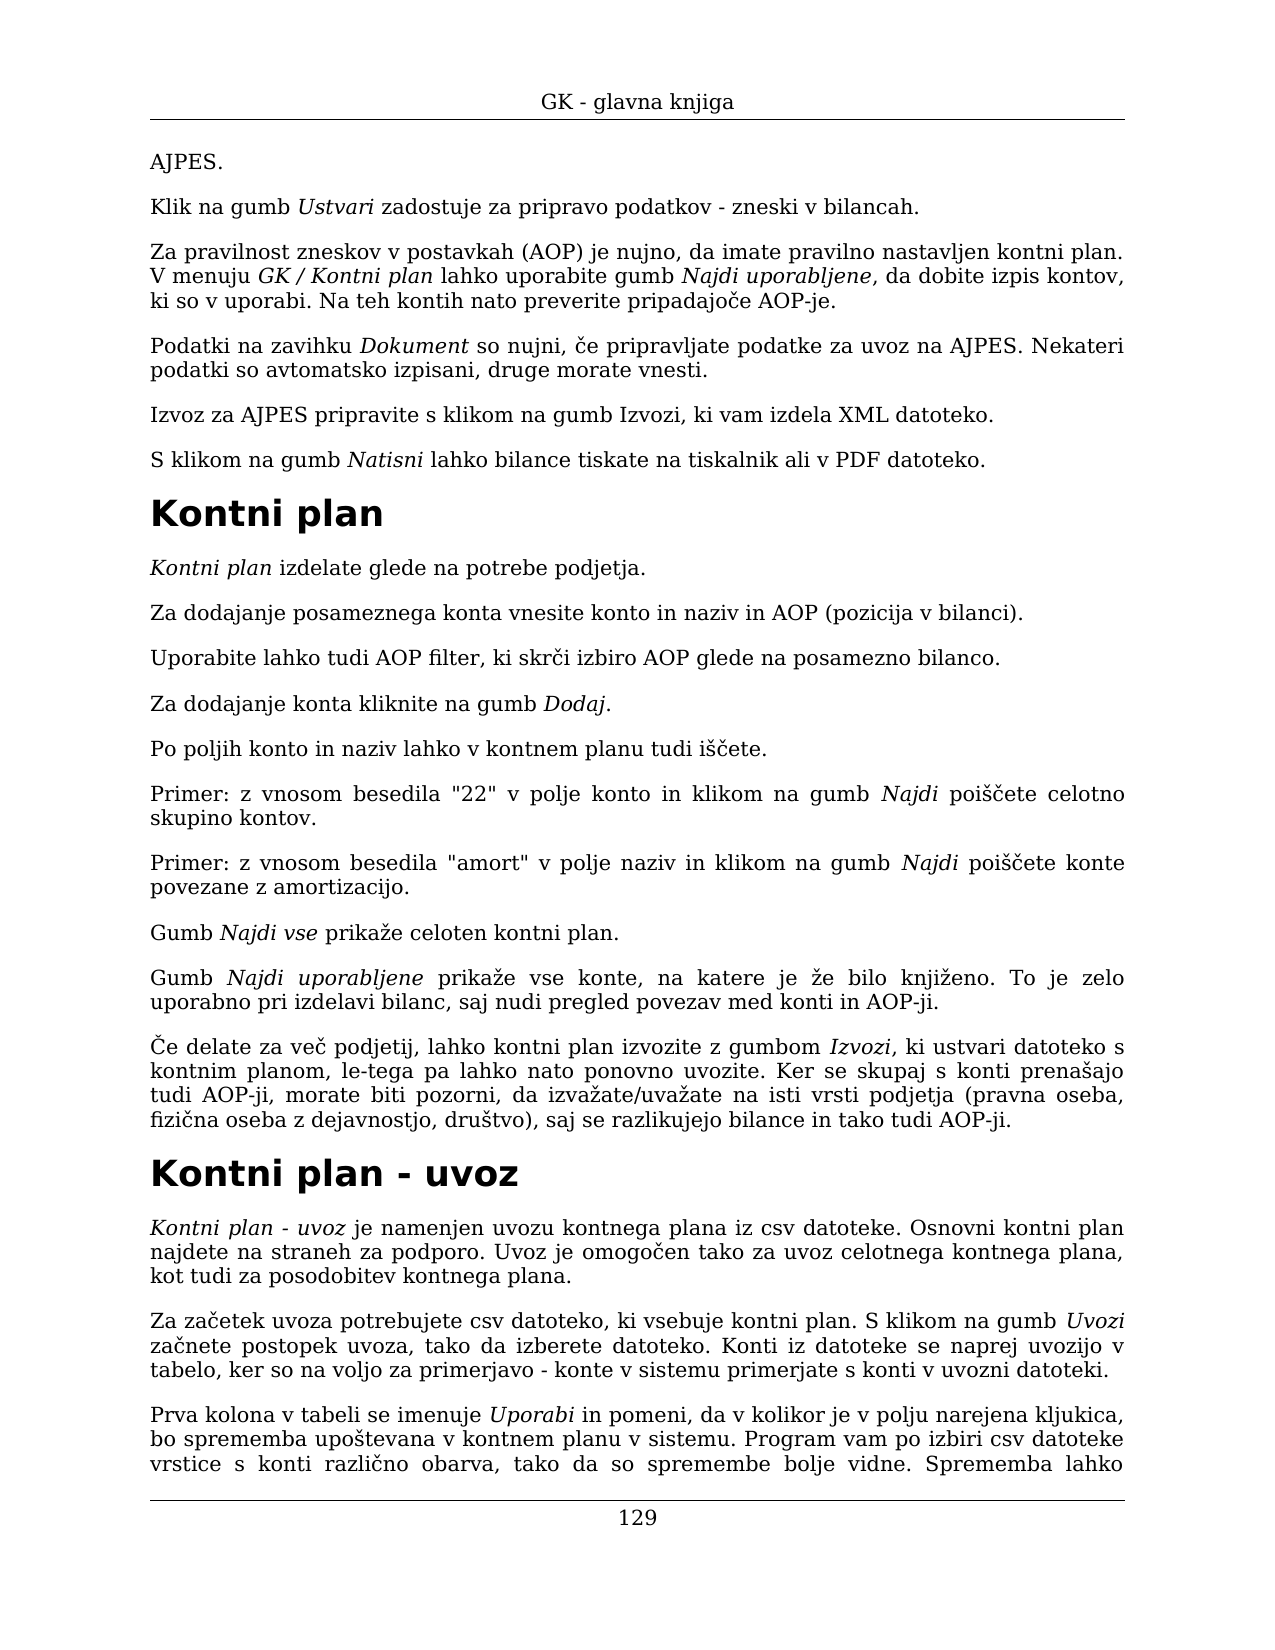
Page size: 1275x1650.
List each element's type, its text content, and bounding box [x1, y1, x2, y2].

text Primer: z vnosom besedila "22" v polje konto in klikom na gumb Najdi poiščete celotno skupino kontov. [150, 782, 1125, 830]
text Izvoz za AJPES pripravite s klikom na gumb Izvozi, ki vam izdela XML datoteko. [150, 403, 1125, 427]
text Kontni plan - uvoz [150, 1153, 1125, 1195]
text Kontni plan izdelate glede na potrebe podjetja. [150, 556, 1125, 581]
text S klikom na gumb Natisni lahko bilance tiskate na tiskalnik ali v PDF datoteko. [150, 448, 1125, 473]
text Po poljih konto in naziv lahko v kontnem planu tudi iščete. [150, 737, 1125, 761]
text Uporabite lahko tudi AOP filter, ki skrči izbiro AOP glede na posamezno bilanco. [150, 646, 1125, 671]
text Primer: z vnosom besedila "amort" v polje naziv in klikom na gumb Najdi poiščete konte povezane z amortizacijo. [150, 851, 1125, 900]
text Kontni plan - uvoz je namenjen uvozu kontnega plana iz csv datoteke. Osnovni kontni plan najdete na straneh za podporo. Uvoz je omogočen tako za uvoz celotnega kontnega plana, kot tudi za posodobitev kontnega plana. [150, 1216, 1125, 1288]
text Prva kolona v tabeli se imenuje Uporabi in pomeni, da v kolikor je v polju narejena kljukica, bo sprememba upoštevana v kontnem planu v sistemu. Program vam po izbiri csv datoteke vrstice s konti različno obarva, tako da so spremembe bolje vidne. Sprememba lahko [150, 1403, 1125, 1476]
text Za dodajanje posameznega konta vnesite konto in naziv in AOP (pozicija v bilanci). [150, 601, 1125, 626]
text Gumb Najdi vse prikaže celoten kontni plan. [150, 921, 1125, 945]
text Gumb Najdi uporabljene prikaže vse konte, na katere je že bilo knjiženo. To je zelo uporabno pri izdelavi bilanc, saj nudi pregled povezav med konti in AOP-ji. [150, 966, 1125, 1014]
text Klik na gumb Ustvari zadostuje za pripravo podatkov - zneski v bilancah. [150, 195, 1125, 219]
text AJPES. [150, 150, 1125, 174]
text Za pravilnost zneskov v postavkah (AOP) je nujno, da imate pravilno nastavljen kontni plan. V menuju GK / Kontni plan lahko uporabite gumb Najdi uporabljene, da dobite izpis kontov, ki so v uporabi. Na teh kontih nato preverite pripadajoče AOP-je. [150, 240, 1125, 313]
text Za začetek uvoza potrebujete csv datoteko, ki vsebuje kontni plan. S klikom na gumb Uvozi začnete postopek uvoza, tako da izberete datoteko. Konti iz datoteke se naprej uvozijo v tabelo, ker so na voljo za primerjavo - konte v sistemu primerjate s konti v uvozni datoteki. [150, 1309, 1125, 1382]
text Podatki na zavihku Dokument so nujni, če pripravljate podatke za uvoz na AJPES. Nekateri podatki so avtomatsko izpisani, druge morate vnesti. [150, 334, 1125, 382]
text Če delate za več podjetij, lahko kontni plan izvozite z gumbom Izvozi, ki ustvari datoteko s kontnim planom, le-tega pa lahko nato ponovno uvozite. Ker se skupaj s konti prenašajo tudi AOP-ji, morate biti pozorni, da izvažate/uvažate na isti vrsti podjetja (pravna oseba, fizična oseba z dejavnostjo, društvo), saj se razlikujejo bilance in tako tudi AOP-ji. [150, 1035, 1125, 1132]
text Za dodajanje konta kliknite na gumb Dodaj. [150, 692, 1125, 716]
text Kontni plan [150, 493, 1125, 535]
